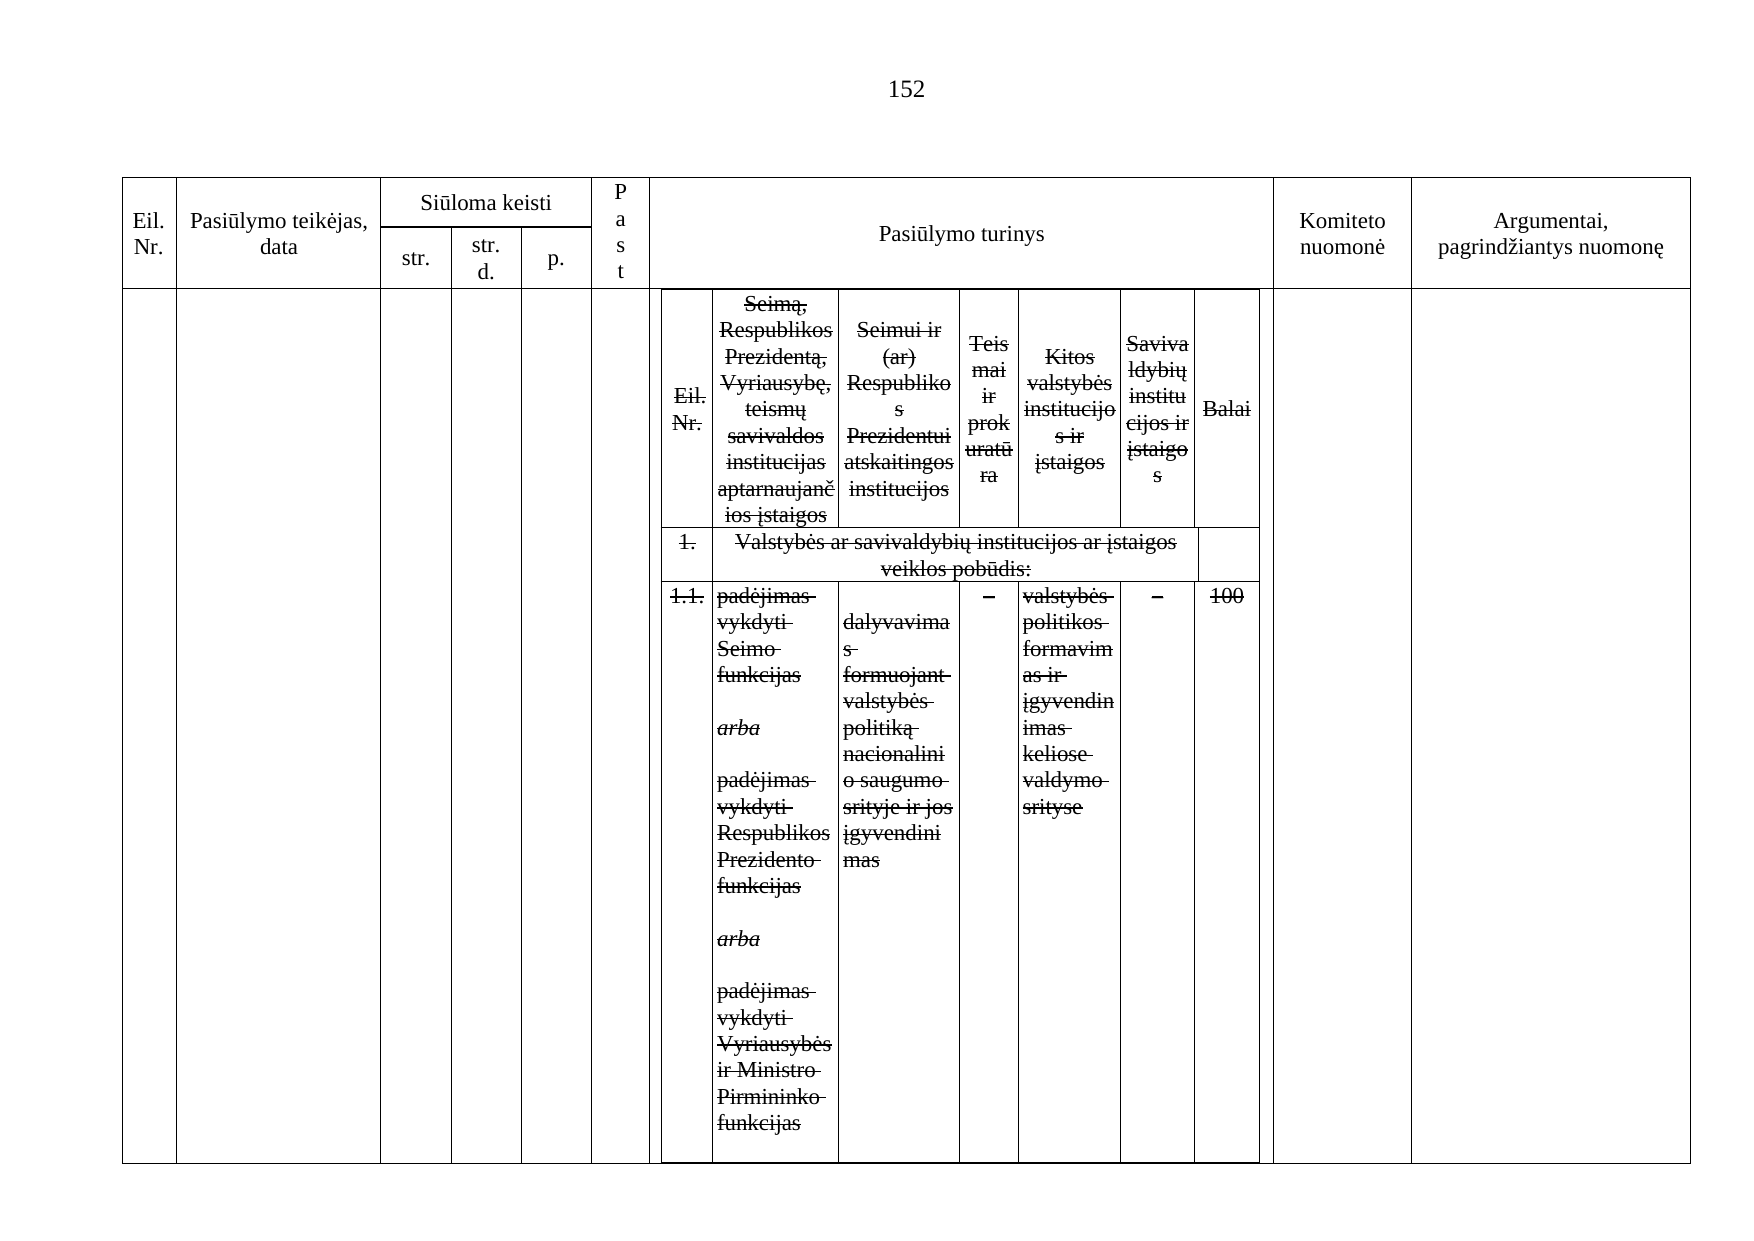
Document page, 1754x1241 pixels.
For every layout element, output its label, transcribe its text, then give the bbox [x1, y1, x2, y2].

table_header Eil. Nr. [662, 290, 712, 527]
table_header Argumentai, pagrindžiantys nuomonę [1412, 178, 1690, 288]
table_cell – [1121, 582, 1194, 1162]
table_header Balai [1195, 290, 1259, 527]
table_header Komiteto nuomonė [1274, 178, 1411, 288]
table_header Eil. Nr. [123, 178, 176, 288]
table_cell [381, 289, 451, 1163]
table_cell – [960, 582, 1018, 1162]
table_cell [522, 289, 591, 1163]
table_cell 1. [662, 528, 712, 581]
table_cell padėjimas vykdyti Seimo funkcijas arba padėjimas vykdyti Respublikos Prezidento funkcijas arba padėjimas vykdyti Vyriausybės ir Ministro Pirmininko funkcijas [713, 582, 838, 1162]
table_header Seimui ir (ar) Respublikos Prezidentui atskaitingos institucijos [839, 290, 959, 527]
table_cell [1199, 528, 1259, 581]
table_header Pasiūlymo turinys [650, 178, 1273, 288]
table_cell dalyvavimas formuojant valstybės politiką nacionalinio saugumo srityje ir jos įgyvendinimas [839, 582, 959, 1162]
table_cell 1.1. [662, 582, 712, 1162]
table_cell [123, 289, 176, 1163]
table_cell [177, 289, 380, 1163]
table_cell str. [381, 228, 451, 288]
table_header Pastabos [592, 178, 649, 288]
table_cell p. [522, 228, 591, 288]
table_header Kitos valstybės institucijos ir įstaigos [1019, 290, 1120, 527]
table_header Seimą, Respublikos Prezidentą, Vyriausybę, teismų savivaldos institucijas aptarnaujančios įstaigos [713, 290, 838, 527]
table_cell Valstybės ar savivaldybių institucijos ar įstaigos veiklos pobūdis: [713, 528, 1198, 581]
table_cell valstybės politikos formavimas ir įgyvendinimas keliose valdymo srityse [1019, 582, 1120, 1162]
table_cell 100 [1195, 582, 1259, 1162]
table_cell [452, 289, 521, 1163]
table_header Teismai ir prokuratūra [960, 290, 1018, 527]
table_cell [1274, 289, 1411, 1163]
table_cell [592, 289, 649, 1163]
table_cell [1412, 289, 1690, 1163]
table_header Siūloma keisti [381, 178, 591, 226]
table_cell str. d. [452, 228, 521, 288]
table_header Pasiūlymo teikėjas, data [177, 178, 380, 288]
table_header Savivaldybių institucijos ir įstaigos [1121, 290, 1194, 527]
